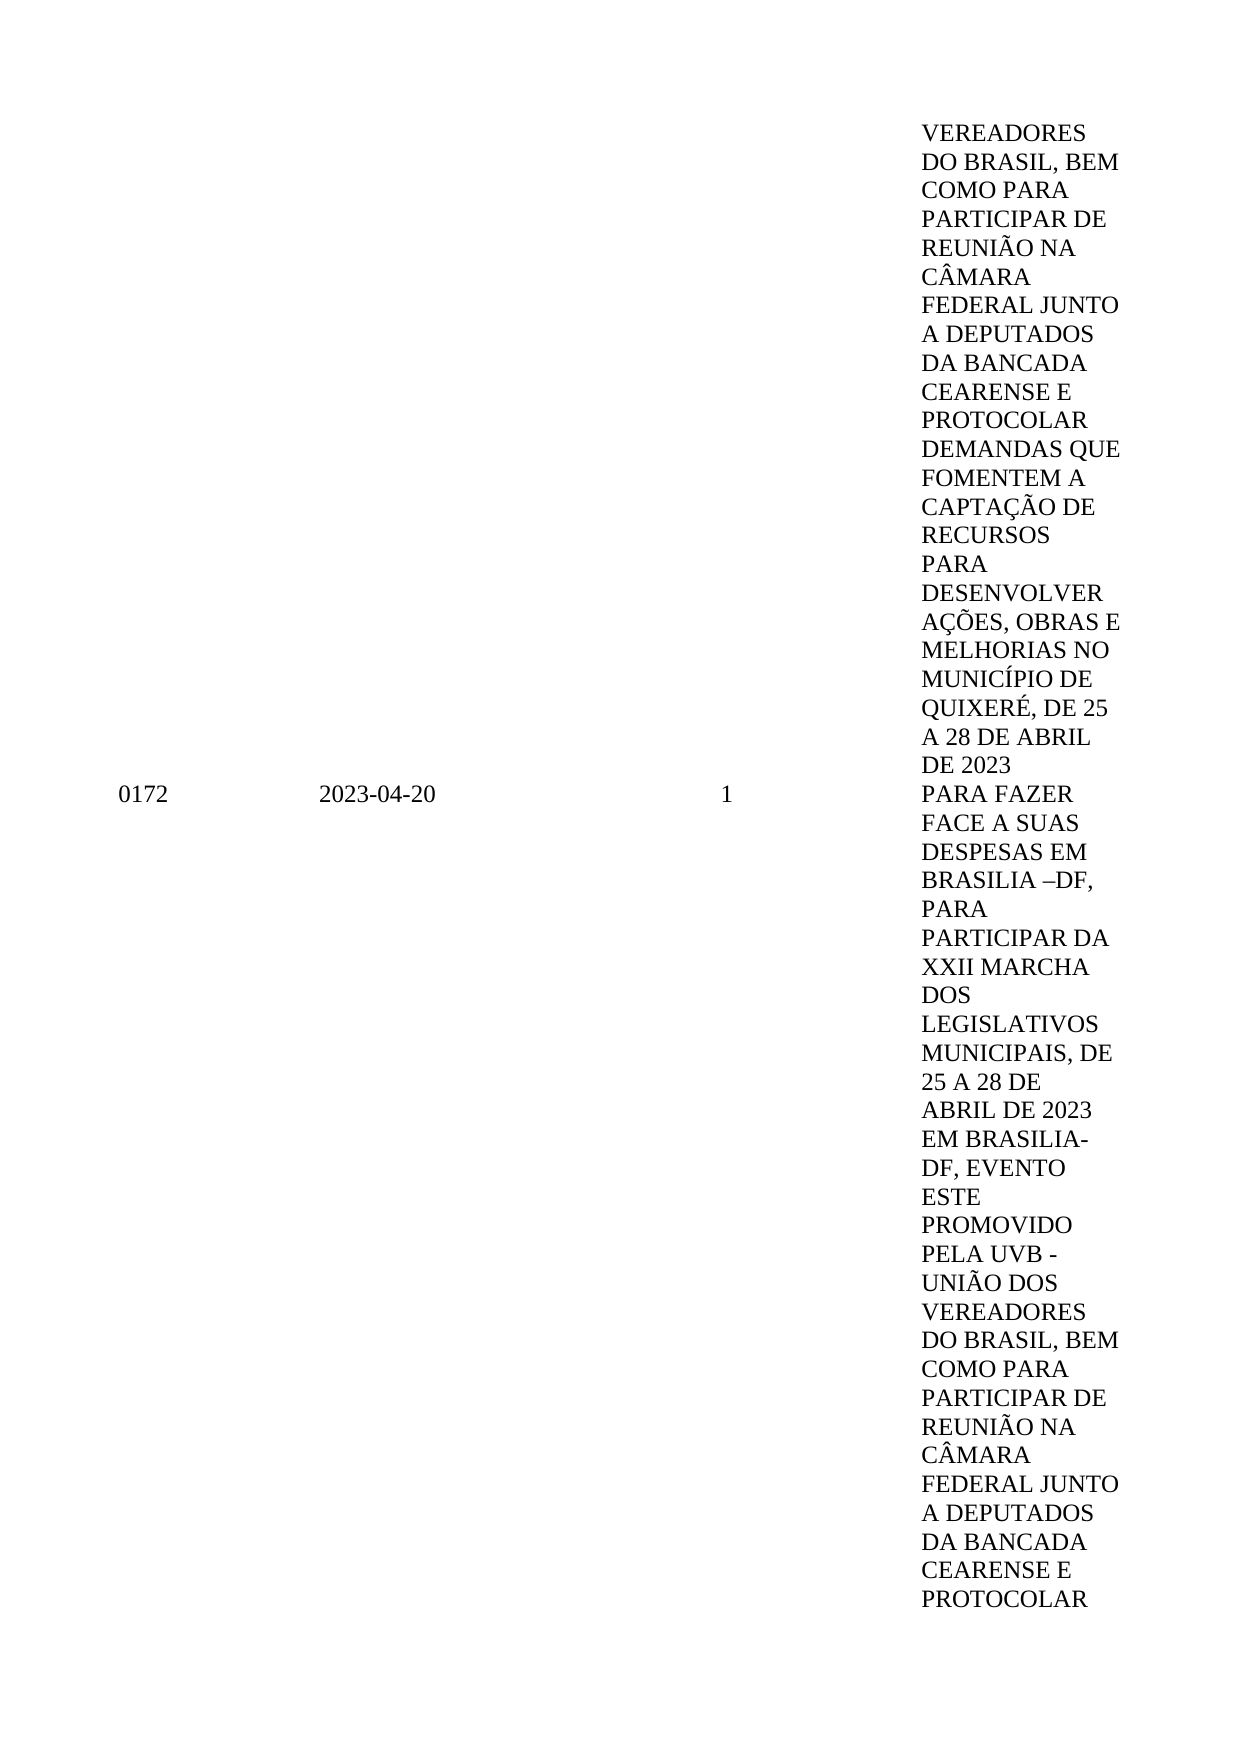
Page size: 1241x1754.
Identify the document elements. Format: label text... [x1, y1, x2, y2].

table_cell [520, 118, 720, 779]
table_cell [520, 779, 720, 1613]
table_cell VEREADORES DO BRASIL, BEM COMO PARA PARTICIPAR DE REUNIÃO NA CÂMARA FEDERAL JUNTO A DEPUTADOS DA BANCADA CEARENSE E PROTOCOLAR DEMANDAS QUE FOMENTEM A CAPTAÇÃO DE RECURSOS PARA DESENVOLVER AÇÕES, OBRAS E MELHORIAS NO MUNICÍPIO DE QUIXERÉ, DE 25 A 28 DE ABRIL DE 2023 [921, 118, 1122, 779]
table_cell 1 [720, 779, 921, 1613]
table_cell 2023-04-20 [319, 779, 519, 1613]
table_cell 0172 [118, 779, 319, 1613]
table_cell [118, 118, 319, 779]
table_cell [720, 118, 921, 779]
table_cell [319, 118, 519, 779]
table_cell PARA FAZER FACE A SUAS DESPESAS EM BRASILIA –DF, PARA PARTICIPAR DA XXII MARCHA DOS LEGISLATIVOS MUNICIPAIS, DE 25 A 28 DE ABRIL DE 2023 EM BRASILIA-DF, EVENTO ESTE PROMOVIDO PELA UVB - UNIÃO DOS VEREADORES DO BRASIL, BEM COMO PARA PARTICIPAR DE REUNIÃO NA CÂMARA FEDERAL JUNTO A DEPUTADOS DA BANCADA CEARENSE E PROTOCOLAR [921, 779, 1122, 1613]
